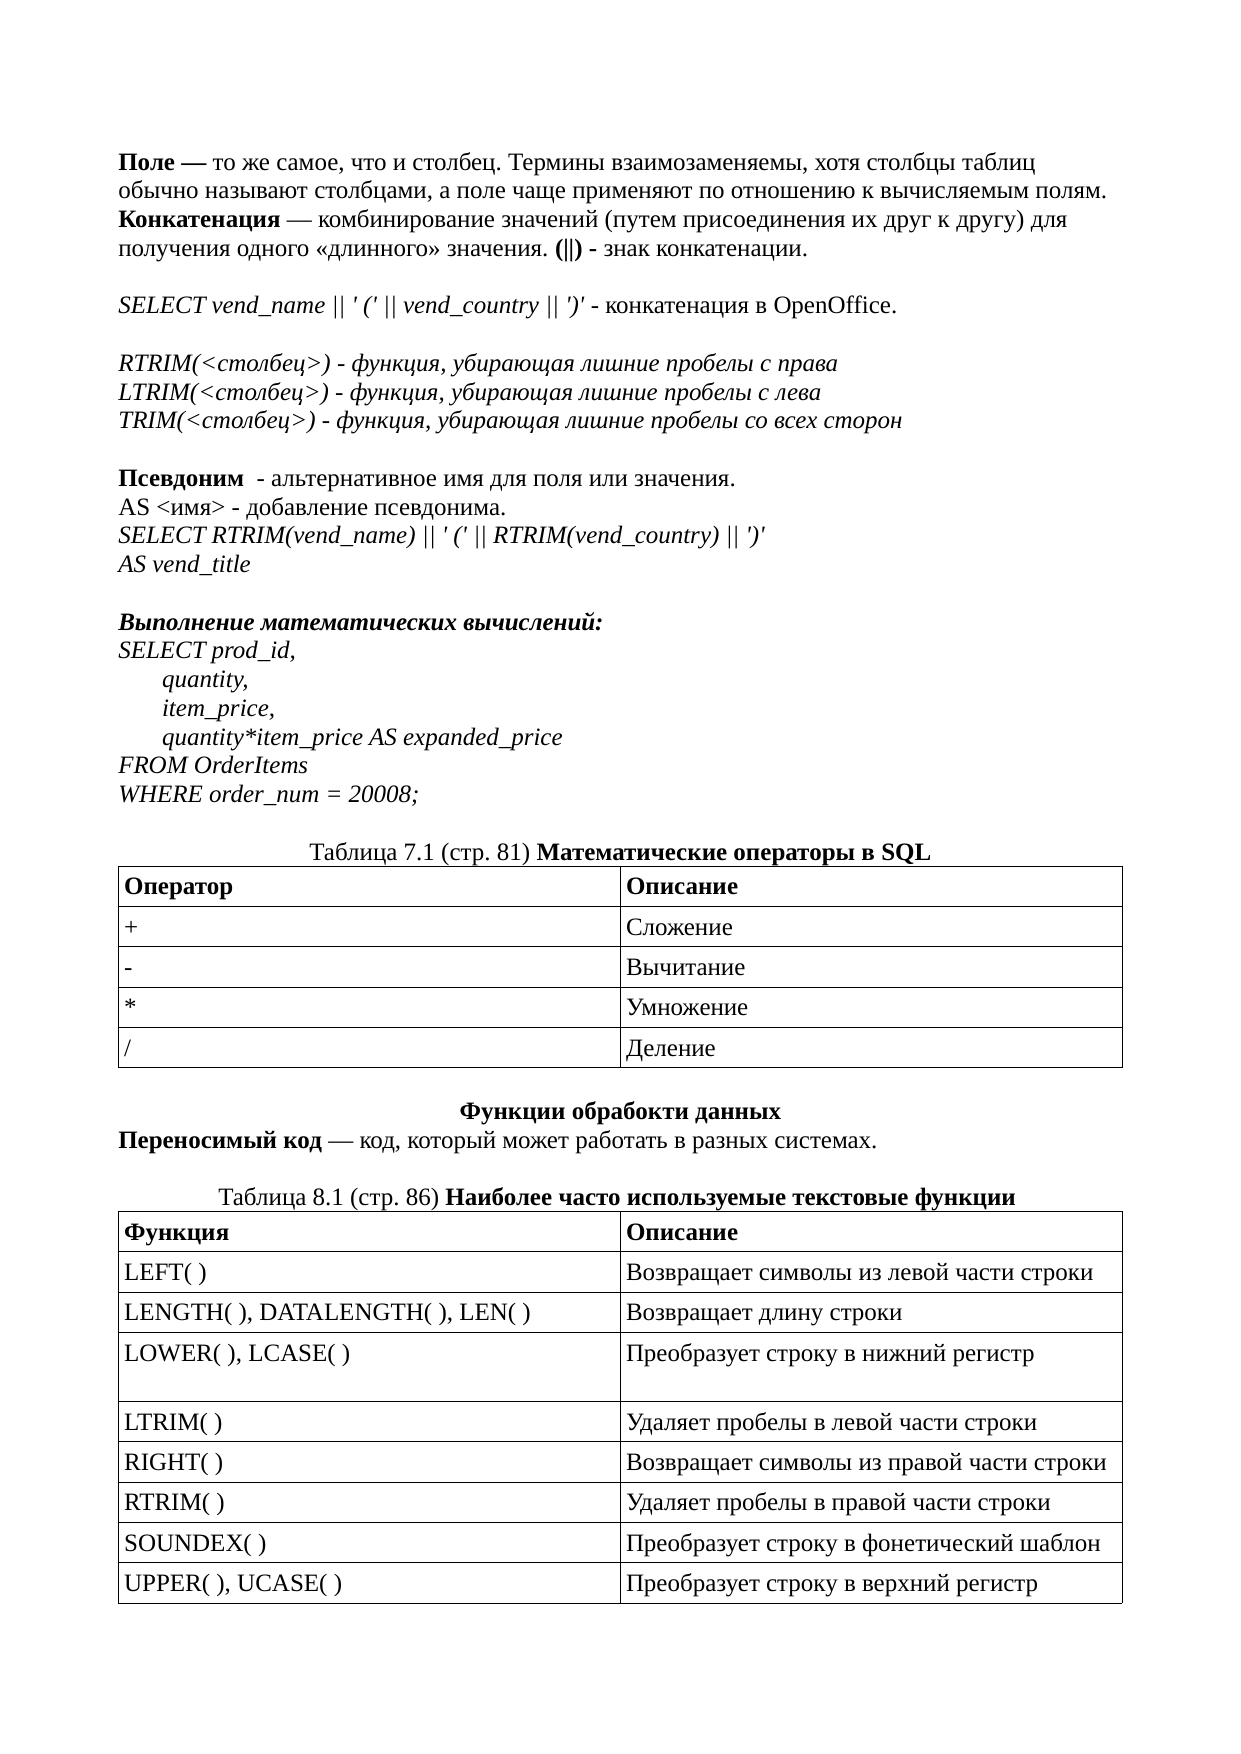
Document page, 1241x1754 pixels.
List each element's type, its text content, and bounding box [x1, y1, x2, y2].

table_cell LTRIM( ) [119, 1402, 620, 1441]
table_cell Вычитание [621, 947, 1122, 987]
table_header Функция [119, 1212, 620, 1251]
table_cell * [119, 988, 620, 1027]
table_cell + [119, 907, 620, 946]
table_cell Сложение [621, 907, 1122, 946]
text LTRIM(<столбец>) - функция, убирающая лишние пробелы с лева [118, 377, 1122, 406]
table_cell RIGHT( ) [119, 1442, 620, 1482]
table_cell UPPER( ), UCASE( ) [119, 1563, 620, 1603]
text Таблица 8.1 (стр. 86) Наиболее часто используемые текстовые функции [118, 1182, 1122, 1211]
text AS <имя> - добавление псевдонима. [118, 492, 1122, 521]
table_cell Преобразует строку в нижний регистр [621, 1333, 1122, 1401]
text Псевдоним - альтернативное имя для поля или значения. [118, 463, 1122, 492]
text Таблица 7.1 (стр. 81) Математические операторы в SQL [118, 837, 1122, 866]
text quantity*item_price AS expanded_price [118, 722, 1122, 751]
table_header Описание [621, 1212, 1122, 1251]
text AS vend_title [118, 549, 1122, 578]
table_cell Возвращает длину строки [621, 1293, 1122, 1332]
text RTRIM(<столбец>) - функция, убирающая лишние пробелы с права [118, 348, 1122, 377]
text Поле — то же самое, что и столбец. Термины взаимозаменяемы, хотя столбцы таблиц обычно называют столбцами, а поле чаще применяют по отношению к вычисляемым полям. [118, 147, 1122, 204]
table_cell LEFT( ) [119, 1252, 620, 1292]
text Выполнение математических вычислений: [118, 607, 1122, 636]
table_cell SOUNDEX( ) [119, 1523, 620, 1562]
text SELECT vend_name || ' (' || vend_country || ')' - конкатенация в OpenOffice. [118, 291, 1122, 319]
table_cell LENGTH( ), DATALENGTH( ), LEN( ) [119, 1293, 620, 1332]
table_cell Преобразует строку в фонетический шаблон [621, 1523, 1122, 1562]
table_cell Возвращает символы из правой части строки [621, 1442, 1122, 1482]
text Функции обрабокти данных [118, 1096, 1122, 1125]
text TRIM(<столбец>) - функция, убирающая лишние пробелы со всех сторон [118, 406, 1122, 434]
text SELECT RTRIM(vend_name) || ' (' || RTRIM(vend_country) || ')' [118, 521, 1122, 549]
table_header Оператор [119, 867, 620, 906]
table_cell Деление [621, 1028, 1122, 1067]
table_cell Преобразует строку в верхний регистр [621, 1563, 1122, 1603]
text item_price, [118, 693, 1122, 722]
table_header Описание [621, 867, 1122, 906]
table_cell Возвращает символы из левой части строки [621, 1252, 1122, 1292]
text Конкатенация — комбинирование значений (путем присоединения их друг к другу) для получения одного «длинного» значения. (||) - знак конкатенации. [118, 204, 1122, 262]
table_cell LOWER( ), LCASE( ) [119, 1333, 620, 1401]
text quantity, [118, 664, 1122, 693]
table_cell / [119, 1028, 620, 1067]
text FROM OrderItems [118, 751, 1122, 779]
table_cell Умножение [621, 988, 1122, 1027]
table_cell Удаляет пробелы в правой части строки [621, 1483, 1122, 1522]
table_cell Удаляет пробелы в левой части строки [621, 1402, 1122, 1441]
text WHERE order_num = 20008; [118, 779, 1122, 808]
table_cell - [119, 947, 620, 987]
table_cell RTRIM( ) [119, 1483, 620, 1522]
text SELECT prod_id, [118, 636, 1122, 664]
text Переносимый код — код, который может работать в разных системах. [118, 1125, 1122, 1153]
